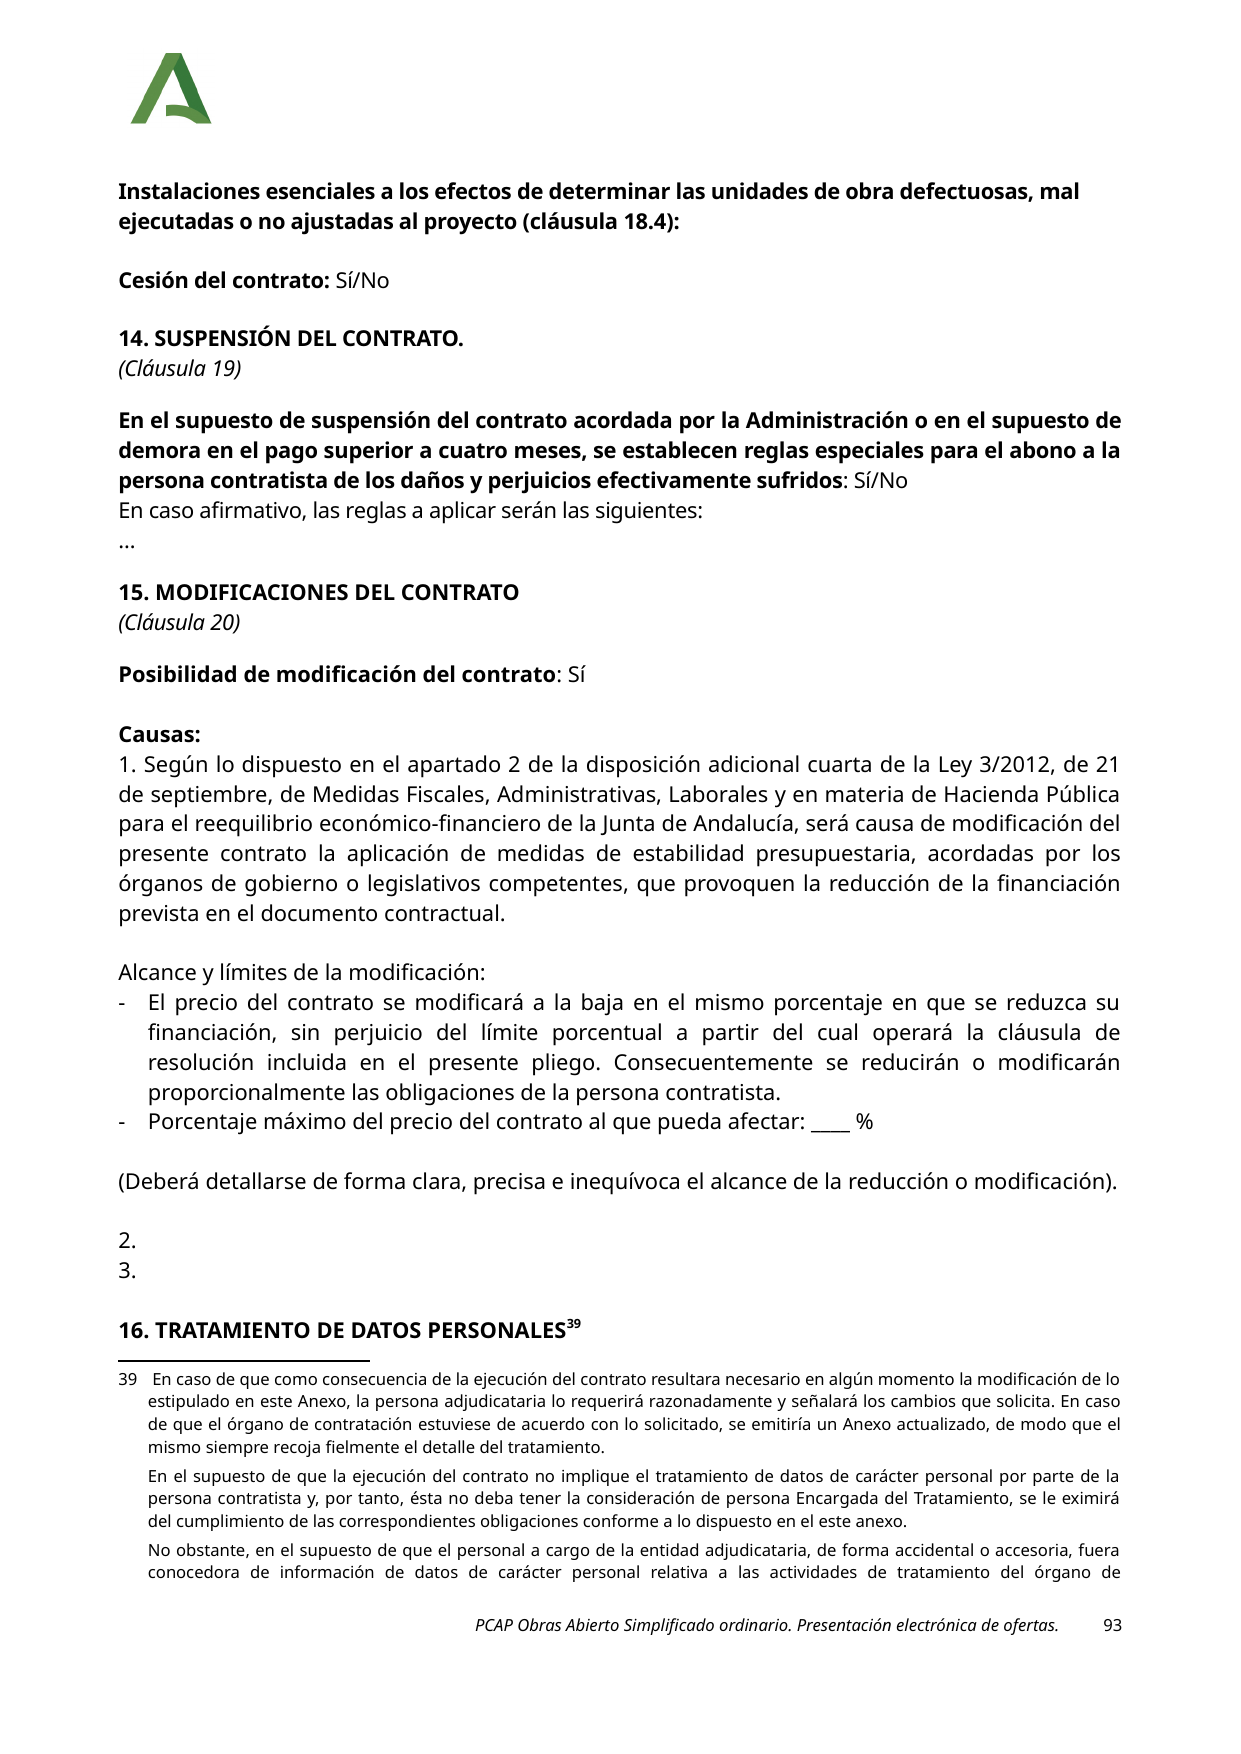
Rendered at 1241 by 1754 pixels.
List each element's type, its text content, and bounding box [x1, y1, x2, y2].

text 14. SUSPENSIÓN DEL CONTRATO. [118, 323, 1122, 353]
text 16. TRATAMIENTO DE DATOS PERSONALES [118, 1315, 1122, 1345]
text Posibilidad de modificación del contrato: Sí [118, 659, 1122, 689]
text En caso afirmativo, las reglas a aplicar serán las siguientes: [118, 495, 1122, 525]
text En el supuesto de que la ejecución del contrato no implique el tratamiento de datos de carácter personal por parte de la persona contratista y, por tanto, ésta no deba tener la consideración de persona Encargada del Tratamiento, se le eximirá del cumplimiento de las correspondientes obligaciones conforme a lo dispuesto en el este anexo. [118, 1464, 1122, 1532]
picture [127, 48, 216, 128]
text 1. Según lo dispuesto en el apartado 2 de la disposición adicional cuarta de la Ley 3/2012, de 21 de septiembre, de Medidas Fiscales, Administrativas, Laborales y en materia de Hacienda Pública para el reequilibrio económico-financiero de la Junta de Andalucía, será causa de modificación del presente contrato la aplicación de medidas de estabilidad presupuestaria, acordadas por los órganos de gobierno o legislativos competentes, que provoquen la reducción de la financiación prevista en el documento contractual. [118, 749, 1122, 928]
text … [118, 525, 1122, 554]
text Causas: [118, 719, 1122, 749]
text Alcance y límites de la modificación: [118, 957, 1122, 987]
text En caso de que como consecuencia de la ejecución del contrato resultara necesario en algún momento la modificación de lo estipulado en este Anexo, la persona adjudicataria lo requerirá razonadamente y señalará los cambios que solicita. En caso de que el órgano de contratación estuviese de acuerdo con lo solicitado, se emitiría un Anexo actualizado, de modo que el mismo siempre recoja fielmente el detalle del tratamiento. [118, 1367, 1122, 1458]
text (Cláusula 20) [118, 607, 1122, 637]
text 3. [118, 1255, 1122, 1285]
text - El precio del contrato se modificará a la baja en el mismo porcentaje en que se reduzca su financiación, sin perjuicio del límite porcentual a partir del cual operará la cláusula de resolución incluida en el presente pliego. Consecuentemente se reducirán o modificarán proporcionalmente las obligaciones de la persona contratista. [118, 987, 1122, 1106]
text En el supuesto de suspensión del contrato acordada por la Administración o en el supuesto de demora en el pago superior a cuatro meses, se establecen reglas especiales para el abono a la persona contratista de los daños y perjuicios efectivamente sufridos: Sí/No [118, 406, 1122, 495]
text (Cláusula 19) [118, 353, 1122, 383]
text No obstante, en el supuesto de que el personal a cargo de la entidad adjudicataria, de forma accidental o accesoria, fuera conocedora de información de datos de carácter personal relativa a las actividades de tratamiento del órgano de [118, 1538, 1122, 1584]
text Instalaciones esenciales a los efectos de determinar las unidades de obra defectuosas, mal ejecutadas o no ajustadas al proyecto (cláusula 18.4): [118, 176, 1122, 236]
text 2. [118, 1226, 1122, 1255]
text (Deberá detallarse de forma clara, precisa e inequívoca el alcance de la reducción o modificación). [118, 1166, 1122, 1196]
text Cesión del contrato: Sí/No [118, 265, 1122, 294]
text 15. MODIFICACIONES DEL CONTRATO [118, 577, 1122, 607]
text - Porcentaje máximo del precio del contrato al que pueda afectar: ____ % [118, 1106, 1122, 1136]
